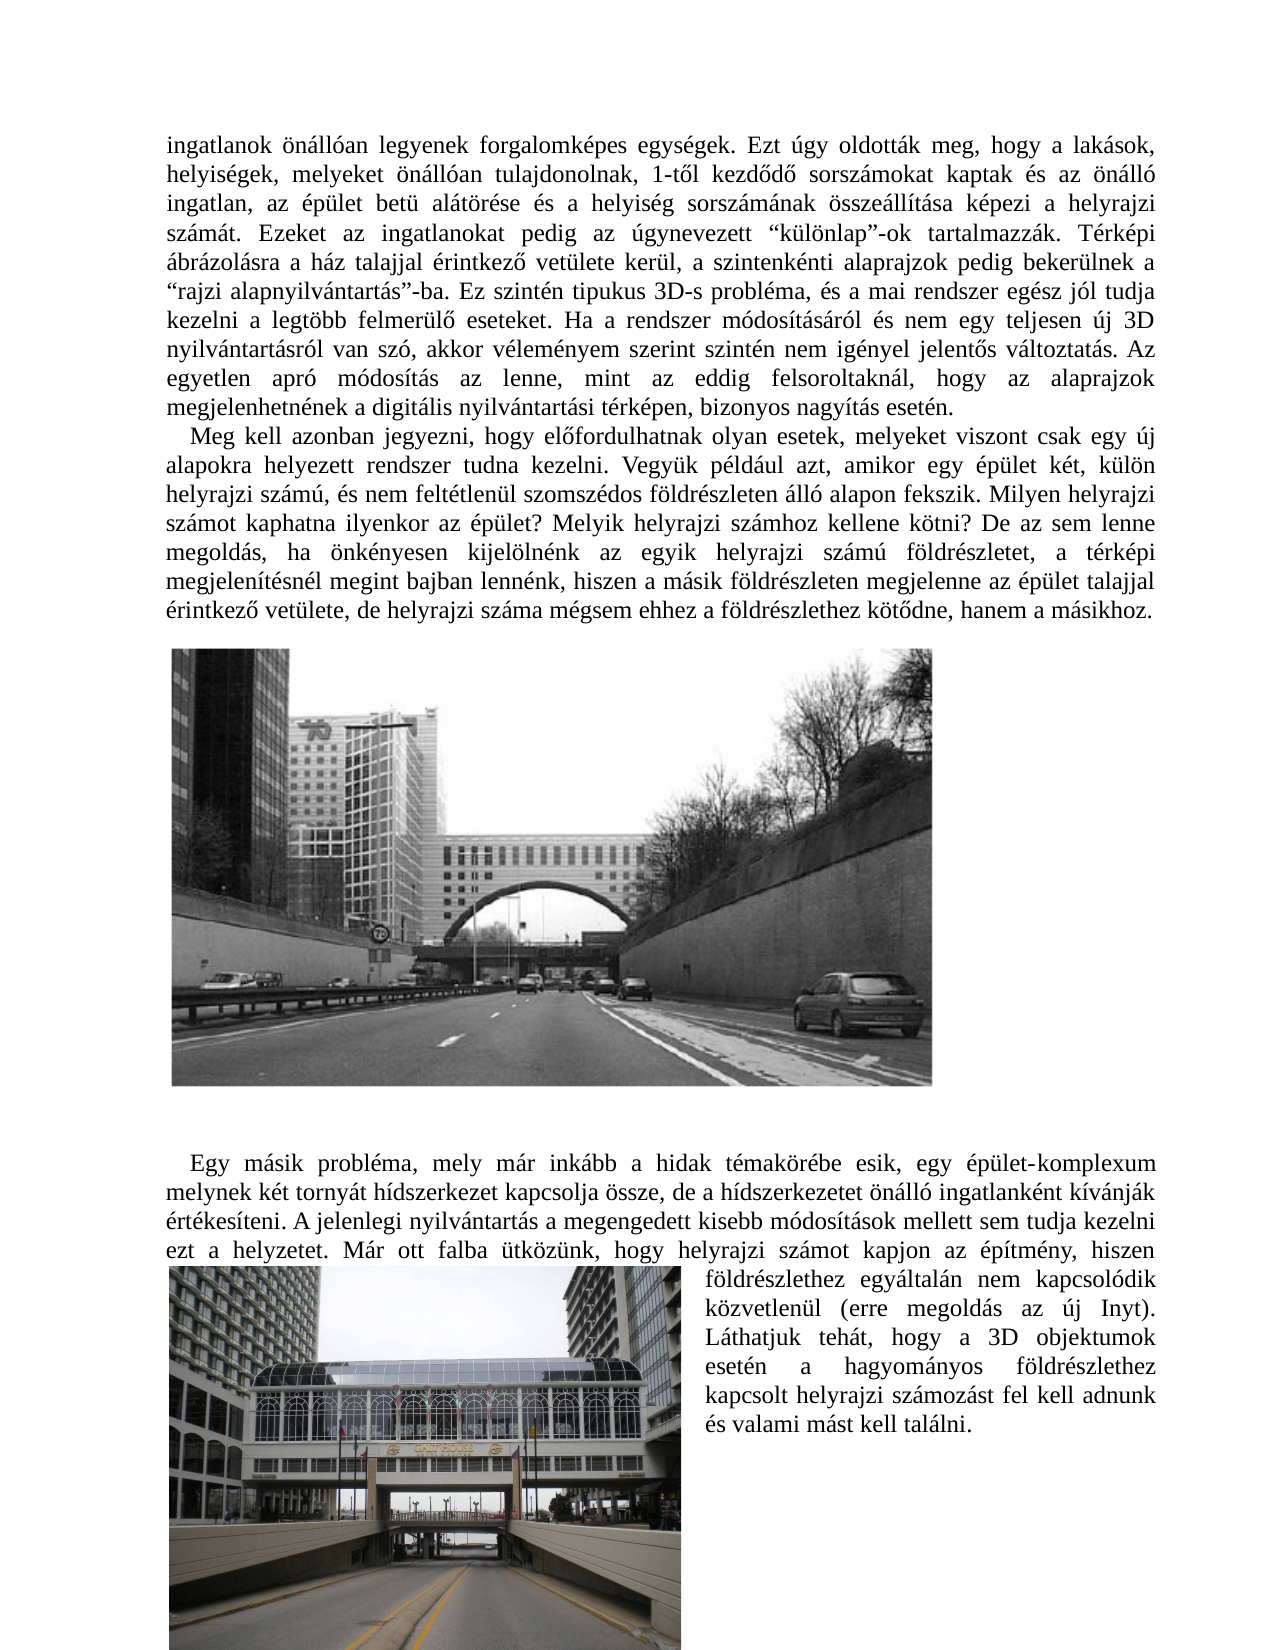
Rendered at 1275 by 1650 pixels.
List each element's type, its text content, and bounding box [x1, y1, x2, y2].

subtitle ingatlanok önállóan legyenek forgalomképes egységek. Ezt úgy oldották meg, hogy a lakások, helyiségek, melyeket önállóan tulajdonolnak, 1-től kezdődő sorszámokat kaptak és az önálló ingatlan, az épület betü alátörése és a helyiség sorszámának összeállítása képezi a helyrajzi számát. Ezeket az ingatlanokat pedig az úgynevezett “különlap”-ok tartalmazzák. Térképi ábrázolásra a ház talajjal érintkező vetülete kerül, a szintenkénti alaprajzok pedig bekerülnek a “rajzi alapnyilvántartás”-ba. Ez szintén tipukus 3D-s probléma, és a mai rendszer egész jól tudja kezelni a legtöbb felmerülő eseteket. Ha a rendszer módosításáról és nem egy teljesen új 3D nyilvántartásról van szó, akkor véleményem szerint szintén nem igényel jelentős változtatás. Az egyetlen apró módosítás az lenne, mint az eddig felsoroltaknál, hogy az alaprajzok megjelenhetnének a digitális nyilvántartási térképen, bizonyos nagyítás esetén. [142, 130, 1156, 421]
subtitle Meg kell azonban jegyezni, hogy előfordulhatnak olyan esetek, melyeket viszont csak egy új alapokra helyezett rendszer tudna kezelni. Vegyük például azt, amikor egy épület két, külön helyrajzi számú, és nem feltétlenül szomszédos földrészleten álló alapon fekszik. Milyen helyrajzi számot kaphatna ilyenkor az épület? Melyik helyrajzi számhoz kellene kötni? De az sem lenne megoldás, ha önkényesen kijelölnénk az egyik helyrajzi számú földrészletet, a térképi megjelenítésnél megint bajban lennénk, hiszen a másik földrészleten megjelenne az épület talajjal érintkező vetülete, de helyrajzi száma mégsem ehhez a földrészlethez kötődne, hanem a másikhoz. [166, 421, 1156, 624]
picture [169, 1266, 682, 1650]
subtitle Egy másik probléma, mely már inkább a hidak témakörébe esik, egy épület-komplexum melynek két tornyát hídszerkezet kapcsolja össze, de a hídszerkezetet önálló ingatlanként kívánják értékesíteni. A jelenlegi nyilvántartás a megengedett kisebb módosítások mellett sem tudja kezelni ezt a helyzetet. Már ott falba ütközünk, hogy helyrajzi számot kapjon az építmény, hiszen földrészlethez egyáltalán nem kapcsolódik közvetlenül (erre megoldás az új Inyt). Láthatjuk tehát, hogy a 3D objektumok esetén a hagyományos földrészlethez kapcsolt helyrajzi számozást fel kell adnunk és valami mást kell találni. [166, 1147, 1156, 1438]
picture [147, 638, 984, 1121]
